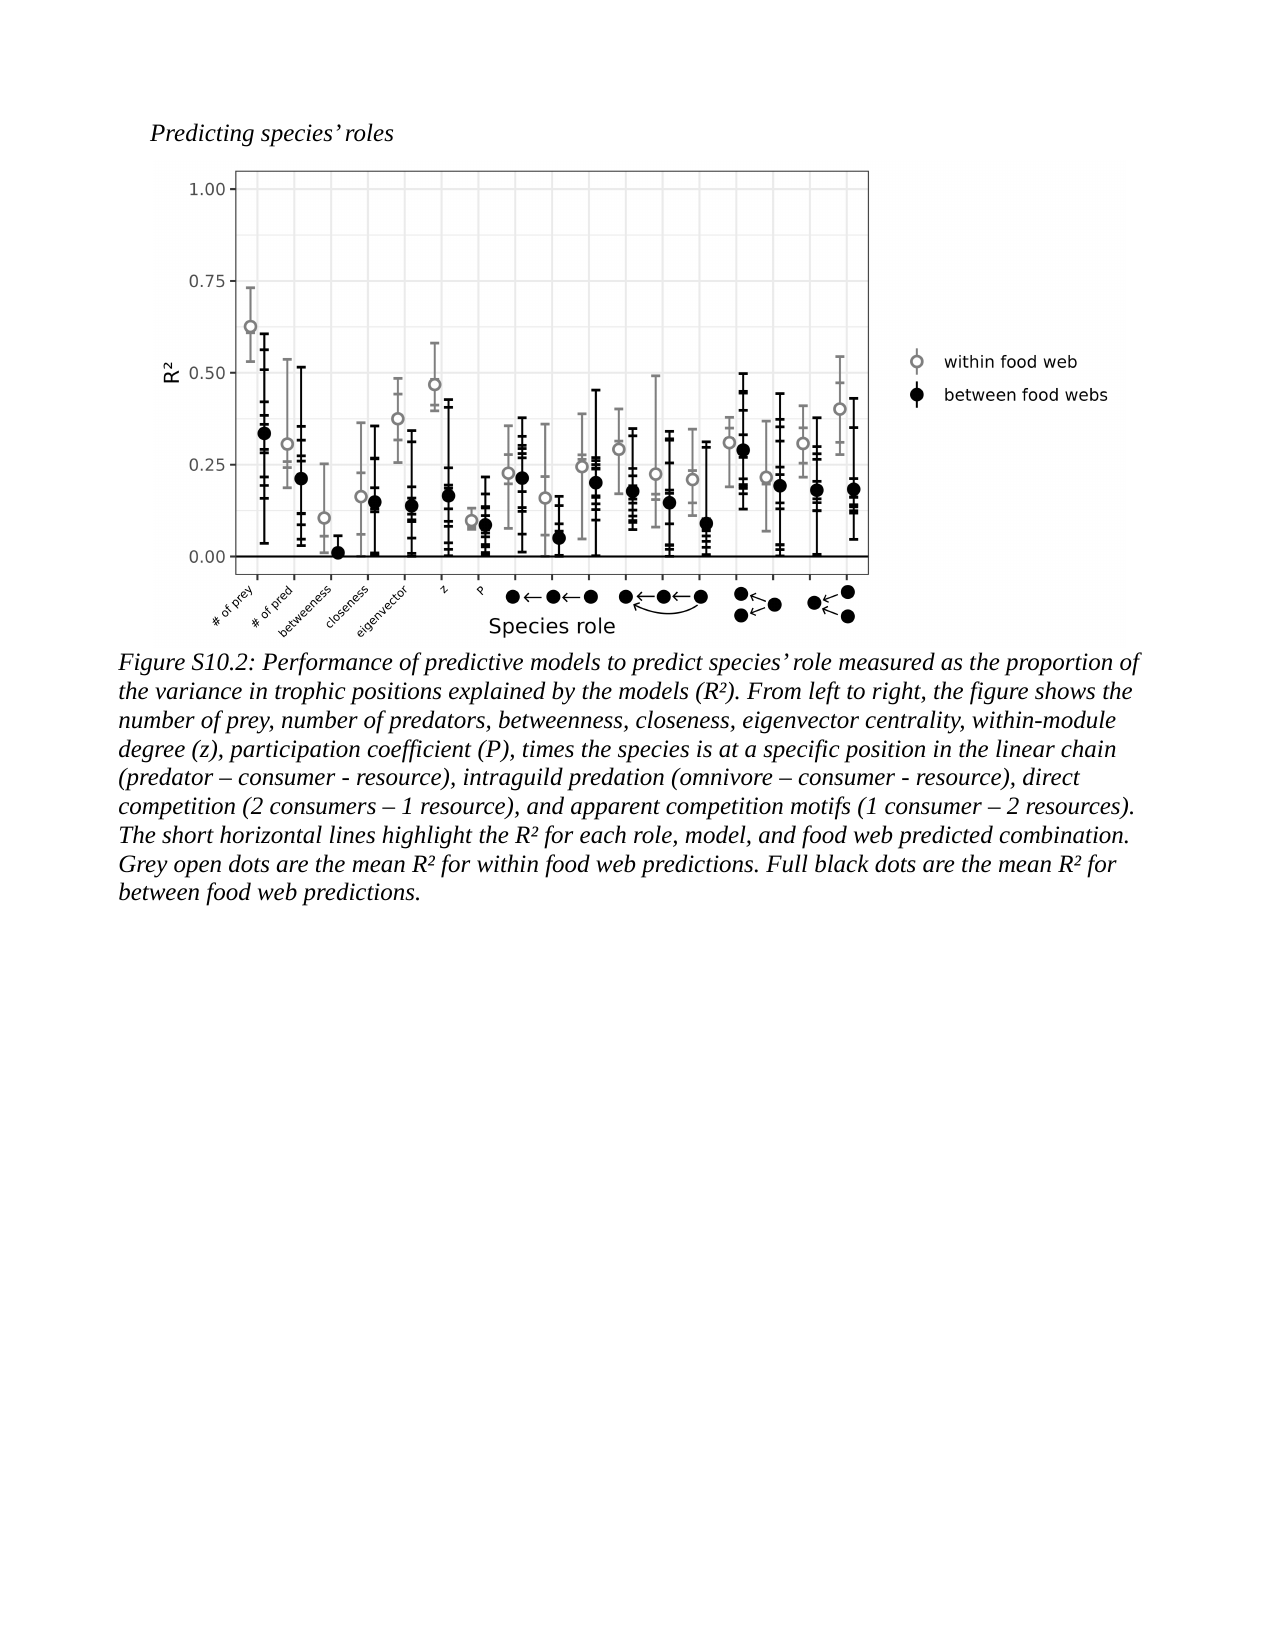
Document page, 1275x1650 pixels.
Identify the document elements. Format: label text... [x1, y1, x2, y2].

text Predicting species’ roles [150, 118, 1125, 147]
picture [150, 159, 1125, 648]
text Figure S10.2: Performance of predictive models to predict species’ role measured as the proportion of the variance in trophic positions explained by the models (R²). From left to right, the figure shows the number of prey, number of predators, betweenness, closeness, eigenvector centrality, within-module degree (z), participation coefficient (P), times the species is at a specific position in the linear chain (predator – consumer - resource), intraguild predation (omnivore – consumer - resource), direct competition (2 consumers – 1 resource), and apparent competition motifs (1 consumer – 2 resources). The short horizontal lines highlight the R² for each role, model, and food web predicted combination. Grey open dots are the mean R² for within food web predictions. Full black dots are the mean R² for between food web predictions. [118, 648, 1157, 906]
